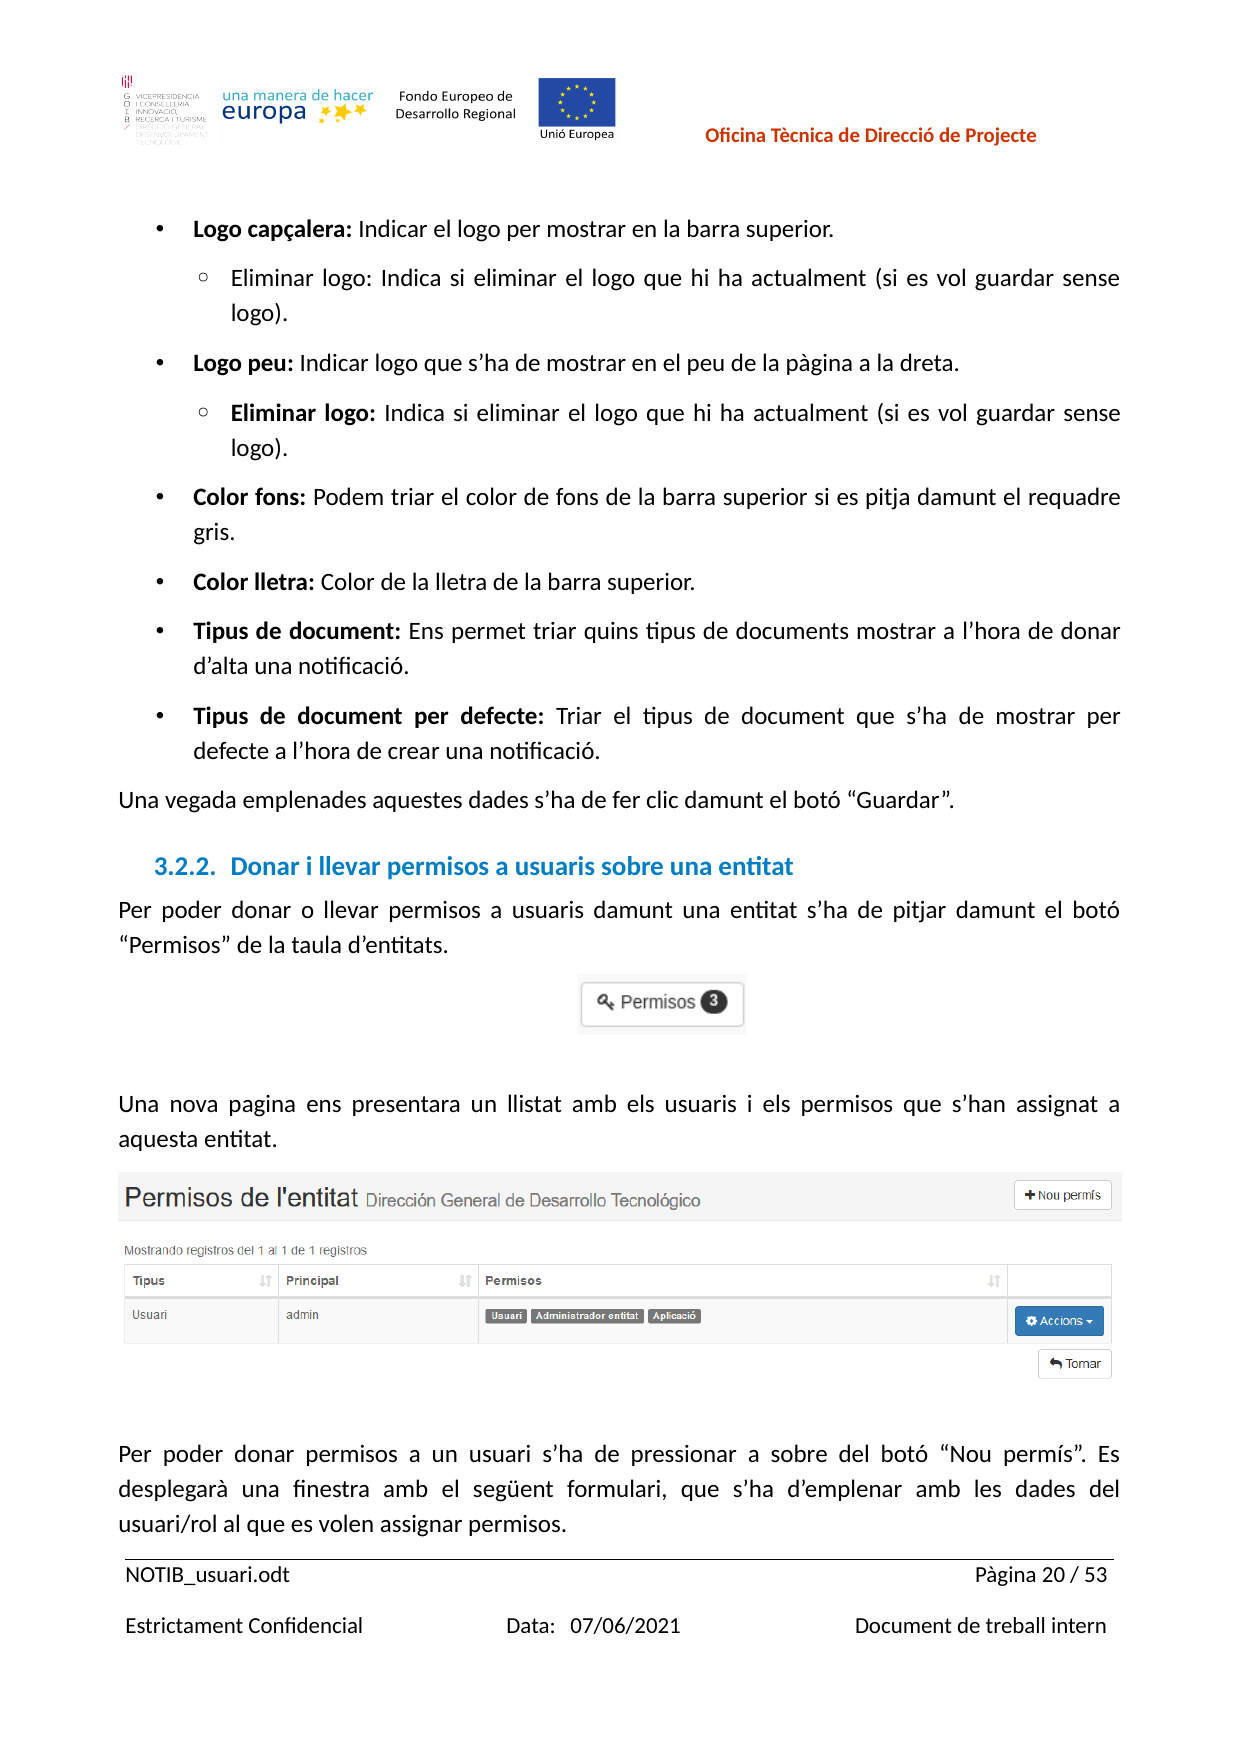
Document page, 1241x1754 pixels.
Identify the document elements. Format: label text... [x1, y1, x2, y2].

picture [118, 73, 213, 147]
text Per poder donar o llevar permisos a usuaris damunt una entitat s’ha de pitjar damunt el botó “Permisos” de la taula d’entitats. [118, 894, 1122, 960]
text Una vegada emplenades aquestes dades s’ha de fer clic damunt el botó “Guardar”. [118, 785, 1122, 815]
text Una nova pagina ens presentara un llistat amb els usuaris i els permisos que s’han assignat a aquesta entitat. [118, 1088, 1122, 1154]
text Per poder donar permisos a un usuari s’ha de pressionar a sobre del botó “Nou permís”. Es desplegarà una finestra amb el següent formulari, que s’ha d’emplenar amb les dades del usuari/rol al que es volen assignar permisos. [118, 1438, 1122, 1539]
picture [219, 73, 621, 147]
list Eliminar logo: Indica si eliminar el logo que hi ha actualment (si es vol guardar sense logo). [193, 263, 1122, 328]
list Color fons: Podem triar el color de fons de la barra superior si es pitja damunt el requadre gris. [156, 481, 1122, 547]
list Color lletra: Color de la lletra de la barra superior. [156, 566, 1122, 596]
list Tipus de document per defecte: Triar el tipus de document que s’ha de mostrar per defecte a l’hora de crear una notificació. [156, 700, 1122, 766]
list Logo capçalera: Indicar el logo per mostrar en la barra superior. [156, 213, 1122, 243]
list Eliminar logo: Indica si eliminar el logo que hi ha actualment (si es vol guardar sense logo). [193, 397, 1122, 462]
picture [577, 974, 747, 1035]
list Tipus de document: Ens permet triar quins tipus de documents mostrar a l’hora de donar d’alta una notificació. [156, 616, 1122, 681]
picture [118, 1172, 1123, 1385]
list Logo peu: Indicar logo que s’ha de mostrar en el peu de la pàgina a la dreta. [156, 347, 1122, 378]
subtitle Donar i llevar permisos a usuaris sobre una entitat [153, 849, 1122, 882]
